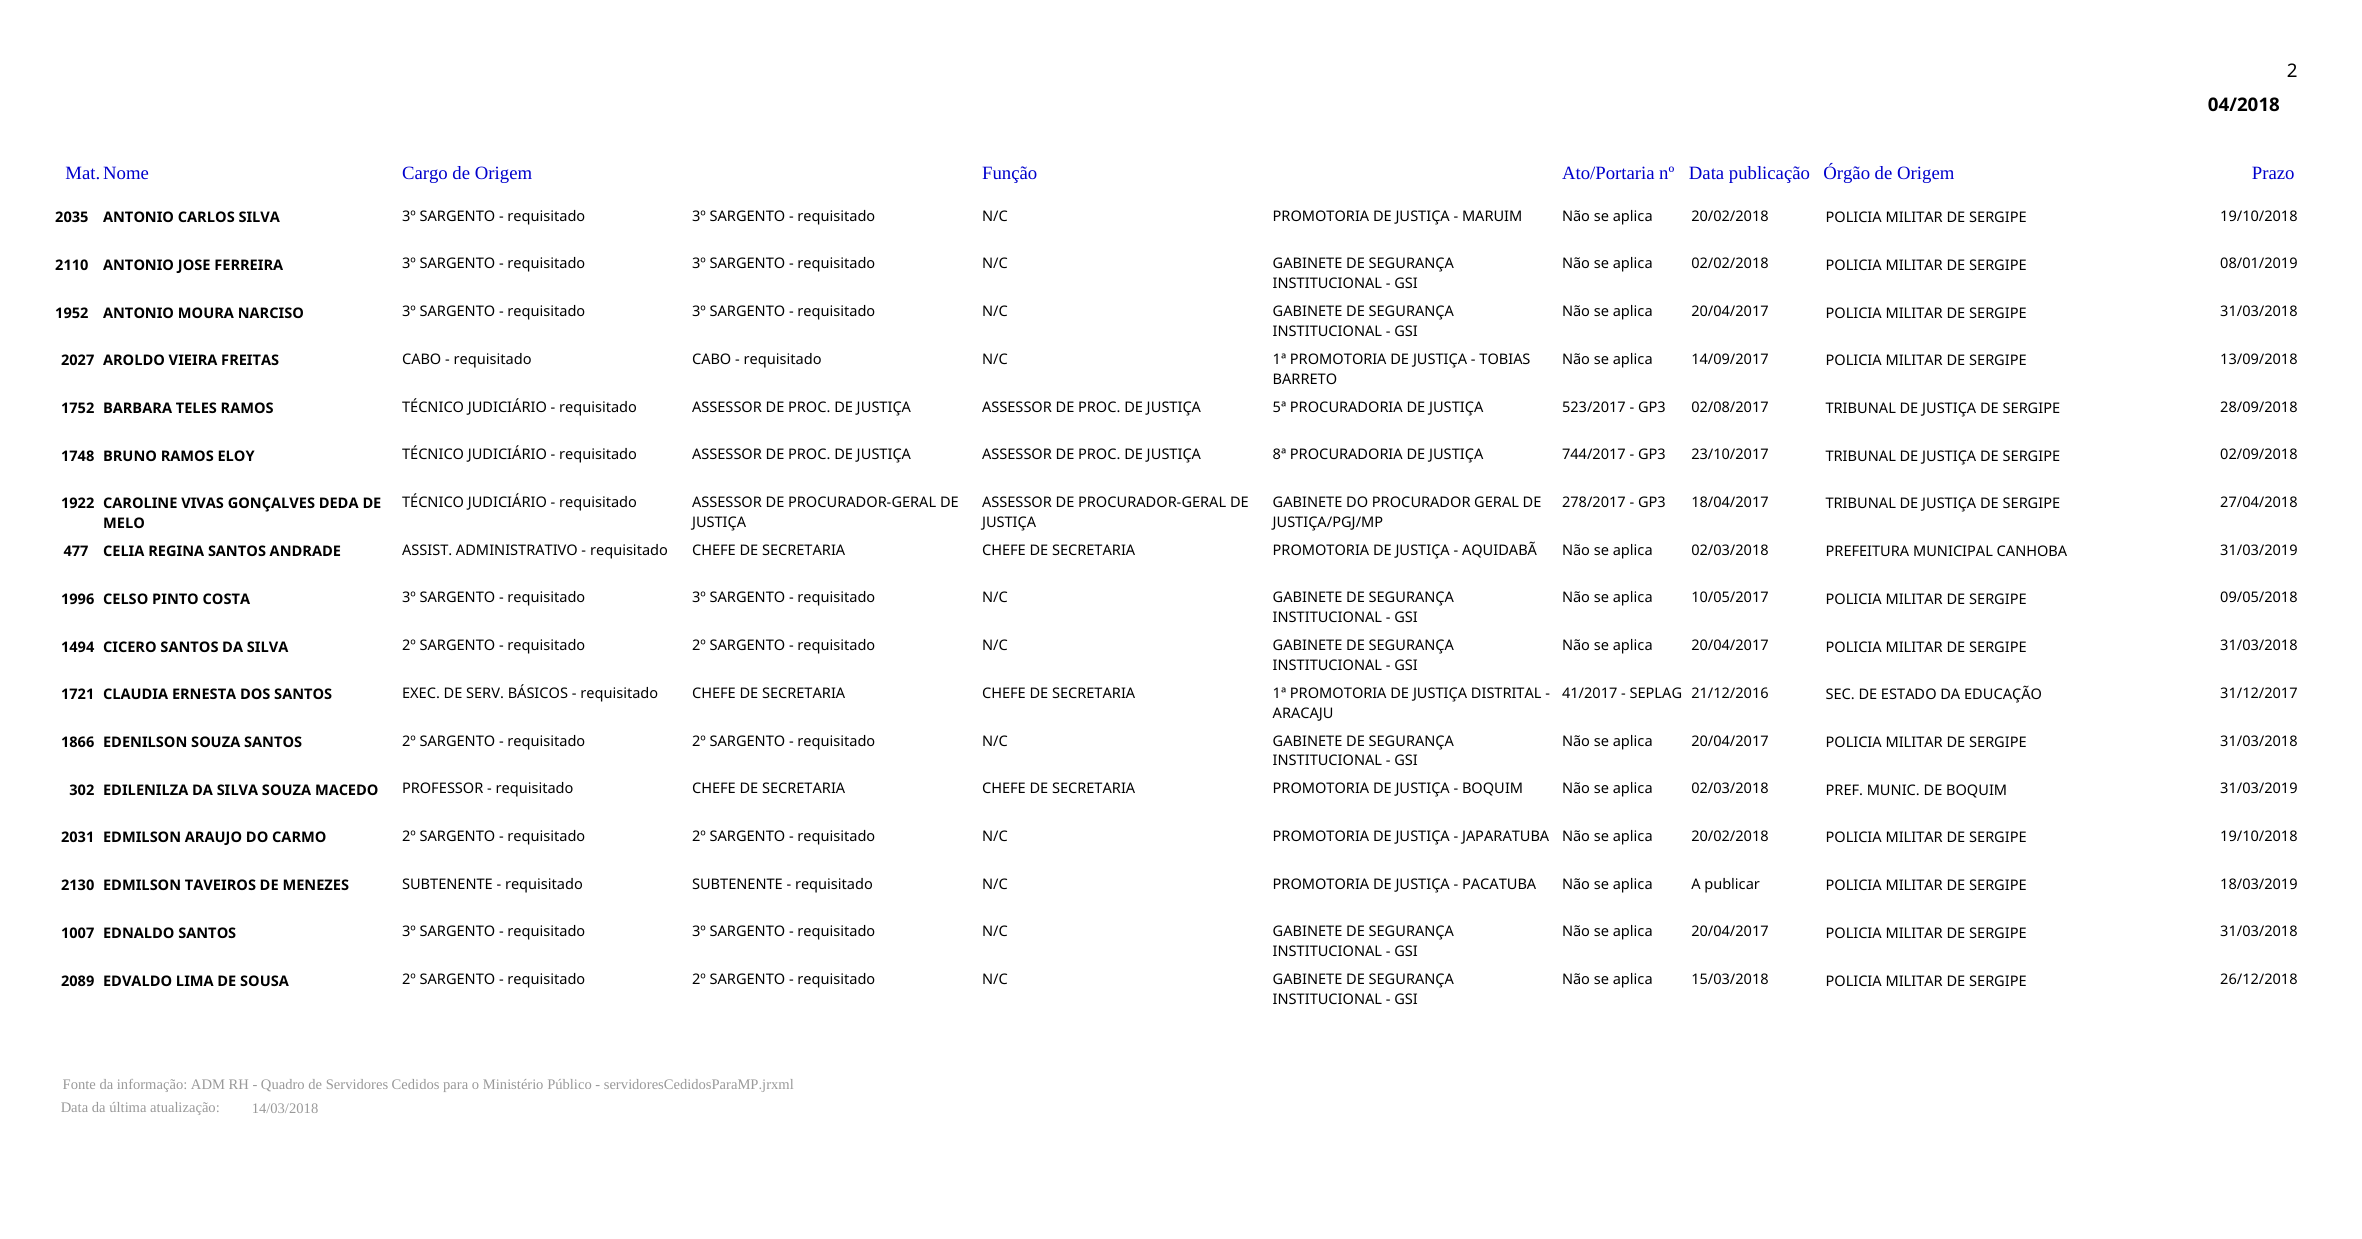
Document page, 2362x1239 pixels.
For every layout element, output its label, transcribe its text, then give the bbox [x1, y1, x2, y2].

table_cell [1273, 635, 1556, 681]
table_cell [103, 206, 396, 252]
table_cell [1562, 396, 1686, 443]
table_cell PREFEITURA MUNICIPAL CANHOBA [1825, 541, 2183, 584]
table_header 31/12/2017 [2184, 683, 2297, 711]
table_cell [692, 635, 974, 681]
table_cell [974, 950, 982, 966]
table_cell [402, 492, 686, 538]
table_cell [0, 398, 12, 420]
table_header SUBTENENTE - requisitado [692, 874, 974, 920]
table_header 09/05/2018 [2184, 587, 2297, 616]
table_cell [396, 493, 402, 516]
table_cell [1265, 329, 1272, 346]
table_cell [1265, 923, 1272, 945]
table_cell [1691, 683, 1825, 729]
table_cell [2184, 301, 2297, 347]
table_cell [982, 444, 1265, 490]
table_cell [974, 207, 982, 229]
table_cell Data da última atualização: [61, 1099, 252, 1122]
table_cell [686, 520, 692, 537]
table_header 02/09/2018 [2184, 444, 2297, 473]
table_cell [2297, 377, 2361, 393]
table_header 31/03/2018 [2184, 730, 2297, 759]
table_cell [1562, 301, 1686, 347]
table_cell [1686, 780, 1691, 802]
table_cell TRIBUNAL DE JUSTIÇA DE SERGIPE [1825, 493, 2183, 537]
table_header N/C [982, 826, 1265, 872]
table_header 27/04/2018 [2184, 492, 2297, 520]
table_cell [0, 85, 2361, 91]
table_header N/C [982, 587, 1265, 633]
table_header N/C [982, 301, 1265, 347]
table_cell CICERO SANTOS DA SILVA [103, 636, 396, 681]
table_cell [1556, 303, 1562, 325]
table_header 2º SARGENTO - requisitado [692, 826, 974, 872]
table_header PROMOTORIA DE JUSTIÇA - MARUIM [1273, 206, 1556, 252]
table_cell [2297, 684, 2361, 707]
table_cell [686, 950, 692, 966]
table_header N/C [982, 969, 1265, 1015]
table_header 1ª PROMOTORIA DE JUSTIÇA DISTRITAL - ARACAJU [1273, 683, 1556, 729]
table_cell [0, 282, 12, 298]
table_cell [974, 493, 982, 516]
table_cell [2297, 589, 2361, 611]
table_cell [974, 446, 982, 468]
table_cell [2184, 902, 2297, 920]
table_cell [974, 329, 982, 346]
table_cell [2297, 875, 2361, 897]
table_cell [974, 425, 982, 441]
table_header N/C [982, 921, 1265, 967]
table_cell [0, 195, 2361, 202]
table_cell [2184, 950, 2297, 967]
table_cell [2297, 446, 2361, 468]
table_cell 1922 [12, 493, 100, 522]
table_cell [1691, 850, 1825, 872]
table_cell [402, 540, 686, 586]
table_cell [686, 350, 692, 373]
table_cell [1556, 493, 1562, 516]
table_cell [0, 303, 12, 325]
table_cell [12, 760, 100, 777]
table_header Não se aplica [1562, 730, 1686, 757]
table_cell [2184, 444, 2297, 490]
table_cell [982, 349, 1265, 395]
table_header N/C [982, 253, 1265, 299]
table_cell [12, 492, 100, 538]
table_header [0, 0, 2361, 57]
table_cell CELIA REGINA SANTOS ANDRADE [103, 541, 396, 586]
table_cell [974, 732, 982, 754]
table_cell [2297, 970, 2361, 993]
table_cell [982, 206, 1265, 252]
table_cell [0, 493, 12, 516]
table_cell [1686, 303, 1691, 325]
table_cell [1556, 589, 1562, 611]
table_cell CAROLINE VIVAS GONÇALVES DEDA DE MELO [103, 493, 396, 538]
table_cell [1273, 396, 1556, 443]
table_header N/C [982, 874, 1265, 920]
table_cell [1265, 663, 1272, 680]
table_cell [2297, 997, 2361, 1014]
table_cell [2297, 806, 2361, 823]
table_cell [12, 253, 100, 299]
table_header TÉCNICO JUDICIÁRIO - requisitado [402, 396, 686, 443]
table_cell [2297, 568, 2361, 584]
table_cell [396, 303, 402, 325]
table_cell [974, 663, 982, 680]
table_cell [0, 1100, 61, 1122]
table_cell [396, 446, 402, 468]
table_cell [2297, 759, 2361, 775]
table_cell [2297, 473, 2361, 489]
table_cell EDMILSON ARAUJO DO CARMO [103, 827, 396, 872]
table_cell [1686, 398, 1691, 420]
table_cell [2297, 207, 2361, 229]
table_cell [1562, 444, 1686, 490]
table_cell [396, 759, 402, 775]
table_cell [1686, 827, 1691, 850]
table_cell [1556, 875, 1562, 897]
table_cell [396, 732, 402, 754]
table_cell [396, 162, 402, 169]
table_header N/C [982, 635, 1265, 681]
table_cell [1556, 473, 1562, 489]
table_cell [0, 140, 2361, 162]
table_cell [0, 541, 12, 563]
table_cell [0, 1015, 2361, 1066]
table_cell [396, 282, 402, 298]
table_cell 14/03/2018 [252, 1100, 2361, 1122]
table_cell [0, 207, 12, 229]
table_cell [396, 329, 402, 346]
table_cell [1265, 303, 1272, 325]
table_cell [1562, 635, 1686, 681]
table_cell [0, 91, 2191, 124]
table_cell [974, 684, 982, 707]
table_cell [1235, 162, 1562, 169]
table_cell [2184, 492, 2297, 538]
table_cell [0, 684, 12, 707]
table_cell [686, 616, 692, 632]
table_cell [1686, 616, 1691, 632]
table_cell Cargo de Origem [402, 162, 695, 192]
table_cell [974, 473, 982, 489]
table_cell [1686, 473, 1691, 489]
table_cell [1691, 802, 1825, 824]
table_cell [1556, 282, 1562, 298]
table_cell [1814, 162, 1823, 169]
table_cell [686, 568, 692, 584]
table_header Não se aplica [1562, 969, 1686, 996]
table_cell [686, 711, 692, 727]
table_cell 2130 [12, 875, 100, 903]
table_cell [974, 282, 982, 298]
table_cell CELSO PINTO COSTA [103, 589, 396, 633]
table_cell [686, 970, 692, 993]
table_cell [402, 206, 686, 252]
table_cell EDVALDO LIMA DE SOUSA [103, 970, 396, 1015]
table_cell [2184, 635, 2297, 681]
table_cell [12, 683, 100, 729]
table_cell [2297, 827, 2361, 850]
table_cell [982, 253, 1265, 299]
table_header CHEFE DE SECRETARIA [692, 683, 974, 729]
table_cell [2129, 162, 2197, 169]
table_cell [1562, 492, 1686, 538]
table_cell [0, 902, 12, 918]
table_header 02/03/2018 [1691, 778, 1825, 802]
table_cell [1556, 711, 1562, 727]
table_cell [1265, 207, 1272, 229]
table_cell [0, 57, 2146, 84]
table_header CHEFE DE SECRETARIA [982, 778, 1265, 824]
table_cell [103, 349, 396, 395]
table_cell [692, 253, 974, 299]
table_header Não se aplica [1562, 540, 1686, 566]
table_cell [2297, 91, 2361, 124]
table_cell 1748 [12, 446, 100, 474]
table_header 5ª PROCURADORIA DE JUSTIÇA [1273, 396, 1556, 443]
table_cell [396, 997, 402, 1014]
table_cell [2294, 162, 2361, 169]
table_cell [12, 856, 100, 872]
table_cell [692, 587, 974, 633]
table_cell [2297, 902, 2361, 918]
table_cell [686, 255, 692, 277]
table_cell [103, 396, 396, 443]
table_cell [1686, 970, 1691, 993]
table_cell [974, 806, 982, 823]
table_cell [1556, 970, 1562, 993]
table_cell [686, 234, 692, 250]
table_cell [1686, 684, 1691, 707]
table_cell [2184, 349, 2297, 395]
table_header 14/09/2017 [1691, 349, 1825, 373]
table_header 02/08/2017 [1691, 396, 1825, 420]
table_cell [974, 997, 982, 1014]
table_cell [974, 520, 982, 537]
table_header 28/09/2018 [2184, 396, 2297, 425]
table_cell [1556, 329, 1562, 346]
table_header PROMOTORIA DE JUSTIÇA - PACATUBA [1273, 874, 1556, 920]
table_header 21/12/2016 [1691, 683, 1825, 707]
table_cell [12, 635, 100, 681]
table_cell [686, 473, 692, 489]
table_cell [1273, 492, 1556, 538]
table_cell PREF. MUNIC. DE BOQUIM [1825, 780, 2183, 823]
table_cell [2184, 759, 2297, 777]
table_cell [692, 683, 974, 729]
table_cell [974, 875, 982, 897]
table_header GABINETE DE SEGURANÇA INSTITUCIONAL - GSI [1273, 730, 1556, 777]
table_cell [402, 396, 686, 443]
table_cell [1265, 997, 1272, 1014]
table_cell [686, 446, 692, 468]
table_cell 1952 [12, 303, 100, 331]
table_cell [396, 520, 402, 537]
table_header PROMOTORIA DE JUSTIÇA - AQUIDABÃ [1273, 540, 1556, 586]
table_cell [2297, 329, 2361, 346]
table_cell [1686, 541, 1691, 563]
table_cell [1556, 446, 1562, 468]
table_cell [1562, 349, 1686, 395]
table_cell [0, 425, 12, 441]
table_header GABINETE DE SEGURANÇA INSTITUCIONAL - GSI [1273, 921, 1556, 967]
table_header Não se aplica [1562, 587, 1686, 614]
table_cell 1007 [12, 923, 100, 951]
table_cell [1273, 206, 1556, 252]
table_cell [2184, 206, 2297, 252]
table_cell [0, 780, 12, 802]
table_header 31/03/2018 [2184, 635, 2297, 663]
table_cell [396, 234, 402, 250]
table_header 19/10/2018 [2184, 826, 2297, 854]
table_header 19/10/2018 [2184, 206, 2297, 234]
table_header 2º SARGENTO - requisitado [402, 826, 686, 872]
table_cell [1691, 492, 1825, 538]
table_cell 2031 [12, 827, 100, 856]
table_cell [686, 663, 692, 680]
table_cell [1265, 684, 1272, 707]
table_cell [2297, 520, 2361, 537]
table_header 2º SARGENTO - requisitado [692, 635, 974, 681]
table_header GABINETE DE SEGURANÇA INSTITUCIONAL - GSI [1273, 301, 1556, 347]
table_cell [2297, 854, 2361, 871]
table_cell [1556, 636, 1562, 659]
table_cell [1691, 635, 1825, 681]
table_cell [692, 540, 974, 586]
table_cell Prazo [2197, 162, 2294, 192]
table_cell [686, 377, 692, 393]
table_cell [1265, 732, 1272, 754]
table_cell [1556, 827, 1562, 850]
table_header N/C [982, 349, 1265, 395]
table_cell [1562, 757, 1686, 777]
table_cell [0, 923, 12, 945]
table_cell POLICIA MILITAR DE SERGIPE [1825, 923, 2183, 966]
table_cell [982, 540, 1265, 586]
table_cell [1686, 520, 1691, 537]
table_cell [12, 587, 100, 633]
table_cell [1265, 902, 1272, 918]
table_header SUBTENENTE - requisitado [402, 874, 686, 920]
table_header 31/03/2019 [2184, 540, 2297, 568]
table_header ASSESSOR DE PROCURADOR-GERAL DE JUSTIÇA [692, 492, 974, 538]
table_cell [396, 398, 402, 420]
table_cell [974, 636, 982, 659]
table_cell [686, 780, 692, 802]
table_cell [0, 446, 12, 468]
table_cell [1265, 827, 1272, 850]
table_cell [1265, 854, 1272, 871]
table_cell [12, 396, 100, 443]
table_cell [695, 162, 982, 169]
table_cell [1265, 589, 1272, 611]
table_cell EDENILSON SOUZA SANTOS [103, 732, 396, 777]
table_cell [1562, 900, 1686, 920]
table_cell [2184, 396, 2297, 443]
table_cell ANTONIO MOURA NARCISO [103, 303, 396, 347]
table_cell BRUNO RAMOS ELOY [103, 446, 396, 490]
table_header 31/03/2019 [2184, 778, 2297, 807]
table_header 3º SARGENTO - requisitado [402, 587, 686, 633]
table_cell [1265, 541, 1272, 563]
table_cell [396, 589, 402, 611]
table_cell [1691, 993, 1825, 1015]
table_cell [12, 808, 100, 824]
table_header 31/03/2018 [2184, 301, 2297, 329]
table_header Não se aplica [1562, 921, 1686, 948]
table_cell [1691, 349, 1825, 395]
table_cell [0, 711, 12, 727]
table_cell [0, 950, 12, 966]
table_cell ANTONIO JOSE FERREIRA [103, 255, 396, 299]
table_cell [396, 473, 402, 489]
table_cell [686, 282, 692, 298]
table_cell [396, 663, 402, 680]
table_header PROMOTORIA DE JUSTIÇA - BOQUIM [1273, 778, 1556, 824]
table_header Não se aplica [1562, 253, 1686, 280]
table_cell [1686, 854, 1691, 871]
table_cell [974, 234, 982, 250]
table_cell [396, 636, 402, 659]
table_cell [0, 234, 12, 250]
table_cell [974, 303, 982, 325]
table_cell [0, 568, 12, 584]
table_header 3º SARGENTO - requisitado [692, 301, 974, 347]
table_cell [1556, 377, 1562, 393]
table_header 2º SARGENTO - requisitado [402, 969, 686, 1015]
table_cell [1265, 398, 1272, 420]
table_header 20/02/2018 [1691, 826, 1825, 850]
table_cell [12, 903, 100, 920]
table_cell [686, 493, 692, 516]
table_cell [1265, 806, 1272, 823]
table_cell POLICIA MILITAR DE SERGIPE [1825, 970, 2183, 1014]
table_cell [1691, 253, 1825, 299]
table_cell [974, 377, 982, 393]
table_cell [692, 301, 974, 347]
table_cell [1562, 253, 1686, 299]
table_cell [1691, 897, 1825, 920]
table_cell [2297, 663, 2361, 680]
table_cell [103, 253, 396, 299]
table_cell POLICIA MILITAR DE SERGIPE [1825, 636, 2183, 680]
table_cell [0, 125, 2361, 136]
table_cell 1996 [12, 589, 100, 617]
table_cell [1265, 350, 1272, 373]
table_cell [402, 587, 686, 633]
table_cell [1691, 444, 1825, 490]
table_header Não se aplica [1562, 826, 1686, 853]
table_header ASSIST. ADMINISTRATIVO - requisitado [402, 540, 686, 586]
table_cell [12, 349, 100, 395]
table_cell [396, 255, 402, 277]
table_header 744/2017 - GP3 [1562, 444, 1686, 471]
table_cell [2297, 255, 2361, 277]
table_header 3º SARGENTO - requisitado [402, 301, 686, 347]
table_cell [1265, 255, 1272, 277]
table_cell [1691, 945, 1825, 967]
table_cell [1265, 759, 1272, 775]
table_cell [1556, 663, 1562, 680]
table_cell [1686, 663, 1691, 680]
table_cell [686, 875, 692, 897]
table_header TÉCNICO JUDICIÁRIO - requisitado [402, 492, 686, 538]
table_cell [974, 541, 982, 563]
table_cell [103, 444, 396, 490]
table_cell [396, 806, 402, 823]
table_cell [686, 854, 692, 871]
table_cell 1494 [12, 636, 100, 665]
table_cell [974, 780, 982, 802]
table_cell POLICIA MILITAR DE SERGIPE [1825, 350, 2183, 393]
table_cell [0, 473, 12, 489]
table_cell [1273, 683, 1556, 729]
table_header 20/04/2017 [1691, 921, 1825, 945]
table_cell [974, 589, 982, 611]
table_cell [1686, 493, 1691, 516]
table_cell [1265, 970, 1272, 993]
table_cell [1686, 207, 1691, 229]
table_cell [1556, 520, 1562, 537]
table_cell [396, 541, 402, 563]
table_header 2º SARGENTO - requisitado [402, 635, 686, 681]
table_cell [1556, 950, 1562, 966]
table_cell 2089 [12, 970, 100, 999]
table_cell [1556, 234, 1562, 250]
table_header TÉCNICO JUDICIÁRIO - requisitado [402, 444, 686, 490]
table_cell [402, 253, 686, 299]
table_cell BARBARA TELES RAMOS [103, 398, 396, 443]
table_cell [396, 170, 402, 192]
table_header 10/05/2017 [1691, 587, 1825, 611]
table_cell [686, 684, 692, 707]
table_cell [396, 902, 402, 918]
table_cell Função [982, 162, 1235, 192]
table_cell [12, 206, 100, 252]
table_cell [103, 492, 396, 538]
table_cell [0, 827, 12, 850]
table_header 26/12/2018 [2184, 969, 2297, 997]
table_cell [686, 902, 692, 918]
table_cell [1556, 902, 1562, 918]
table_header GABINETE DE SEGURANÇA INSTITUCIONAL - GSI [1273, 587, 1556, 633]
table_cell [1273, 349, 1556, 395]
table_cell [1686, 711, 1691, 727]
table_cell [974, 970, 982, 993]
table_cell [692, 349, 974, 395]
table_header EXEC. DE SERV. BÁSICOS - requisitado [402, 683, 686, 729]
table_cell 2 [2146, 57, 2297, 84]
table_cell [1691, 754, 1825, 777]
table_cell EDNALDO SANTOS [103, 923, 396, 967]
table_cell [103, 683, 396, 729]
table_cell [686, 806, 692, 823]
table_header 8ª PROCURADORIA DE JUSTIÇA [1273, 444, 1556, 490]
table_cell Órgão de Origem [1823, 162, 2129, 192]
table_cell [1686, 806, 1691, 823]
table_cell [0, 329, 12, 346]
table_cell [686, 329, 692, 346]
table_header PROMOTORIA DE JUSTIÇA - JAPARATUBA [1273, 826, 1556, 872]
table_cell [1686, 377, 1691, 393]
table_header CHEFE DE SECRETARIA [982, 683, 1265, 729]
table_cell [1556, 425, 1562, 441]
table_cell [1556, 923, 1562, 945]
table_header 3º SARGENTO - requisitado [402, 206, 686, 252]
table_cell Data publicação [1689, 162, 1814, 192]
table_cell [1265, 780, 1272, 802]
table_header 3º SARGENTO - requisitado [402, 253, 686, 299]
table_header 08/01/2019 [2184, 253, 2297, 282]
table_cell [1686, 997, 1691, 1014]
table_cell [12, 301, 100, 347]
table_cell SEC. DE ESTADO DA EDUCAÇÃO [1825, 684, 2183, 727]
table_cell [1686, 589, 1691, 611]
table_cell [2297, 636, 2361, 659]
table_cell [974, 711, 982, 727]
table_cell [0, 377, 12, 393]
table_cell [1273, 444, 1556, 490]
table_cell POLICIA MILITAR DE SERGIPE [1825, 255, 2183, 298]
table_cell [396, 970, 402, 993]
table_cell [402, 683, 686, 729]
table_header GABINETE DE SEGURANÇA INSTITUCIONAL - GSI [1273, 635, 1556, 681]
table_cell [1265, 282, 1272, 298]
table_cell [1562, 996, 1686, 1015]
table_cell [1556, 684, 1562, 707]
table_cell 477 [12, 541, 100, 569]
table_cell [396, 923, 402, 945]
table_header 02/03/2018 [1691, 540, 1825, 563]
table_cell [0, 255, 12, 277]
table_cell [1265, 568, 1272, 584]
table_header 20/04/2017 [1691, 635, 1825, 659]
table_cell [1556, 997, 1562, 1014]
table_cell [2184, 997, 2297, 1015]
table_cell Mat. [30, 162, 100, 192]
table_cell [974, 616, 982, 632]
table_cell [1265, 377, 1272, 393]
table_header 2º SARGENTO - requisitado [692, 969, 974, 1015]
table_header CHEFE DE SECRETARIA [692, 778, 974, 824]
table_cell [396, 568, 402, 584]
table_cell AROLDO VIEIRA FREITAS [103, 350, 396, 395]
table_cell [0, 616, 12, 632]
table_header 3º SARGENTO - requisitado [692, 253, 974, 299]
table_cell [1686, 255, 1691, 277]
table_header Não se aplica [1562, 349, 1686, 376]
table_cell [12, 444, 100, 490]
table_header 15/03/2018 [1691, 969, 1825, 993]
table_header 20/04/2017 [1691, 301, 1825, 325]
table_cell [0, 806, 12, 823]
table_cell [2297, 303, 2361, 325]
table_cell [396, 207, 402, 229]
table_cell Fonte da informação: ADM RH - Quadro de Servidores Cedidos para o Ministério Público - servidoresCedidosParaMP.jrxml [0, 1066, 2361, 1098]
table_cell ANTONIO CARLOS SILVA [103, 207, 396, 252]
table_header ASSESSOR DE PROC. DE JUSTIÇA [692, 444, 974, 490]
table_cell [2184, 540, 2297, 586]
table_header 18/03/2019 [2184, 874, 2297, 902]
table_cell [402, 635, 686, 681]
table_cell [974, 902, 982, 918]
table_cell [2297, 923, 2361, 945]
table_cell [1686, 446, 1691, 468]
table_cell [974, 398, 982, 420]
table_cell [396, 425, 402, 441]
table_cell [0, 636, 12, 659]
table_cell [982, 396, 1265, 443]
table_cell [0, 732, 12, 754]
table_header Não se aplica [1562, 778, 1686, 805]
table_cell [982, 587, 1265, 633]
table_cell POLICIA MILITAR DE SERGIPE [1825, 589, 2183, 632]
table_cell [1686, 732, 1691, 754]
table_cell [686, 303, 692, 325]
table_cell [695, 170, 982, 192]
table_cell [396, 950, 402, 966]
table_header Não se aplica [1562, 301, 1686, 328]
table_cell [2297, 234, 2361, 250]
table_cell [1556, 350, 1562, 373]
table_cell [686, 827, 692, 850]
table_cell [1265, 950, 1272, 966]
table_cell [1265, 473, 1272, 489]
table_cell [12, 951, 100, 967]
table_cell [974, 255, 982, 277]
table_header 23/10/2017 [1691, 444, 1825, 468]
table_cell [0, 970, 12, 993]
table_cell [1556, 854, 1562, 871]
table_header 20/02/2018 [1691, 206, 1825, 229]
table_header CABO - requisitado [402, 349, 686, 395]
table_header 3º SARGENTO - requisitado [692, 206, 974, 252]
table_cell [1686, 636, 1691, 659]
table_cell [2297, 711, 2361, 727]
table_cell POLICIA MILITAR DE SERGIPE [1825, 827, 2183, 871]
table_header 31/03/2018 [2184, 921, 2297, 950]
table_cell [1265, 636, 1272, 659]
table_cell [686, 732, 692, 754]
table_cell [974, 854, 982, 871]
table_cell [0, 589, 12, 611]
table_cell [1686, 902, 1691, 918]
table_cell [2297, 425, 2361, 441]
table_cell [692, 396, 974, 443]
table_cell [0, 350, 12, 373]
table_cell [1556, 616, 1562, 632]
table_cell [0, 854, 12, 871]
table_cell [1265, 446, 1272, 468]
table_cell TRIBUNAL DE JUSTIÇA DE SERGIPE [1825, 446, 2183, 489]
table_header GABINETE DE SEGURANÇA INSTITUCIONAL - GSI [1273, 253, 1556, 299]
table_cell [686, 923, 692, 945]
table_cell 1866 [12, 732, 100, 760]
table_cell [1235, 170, 1562, 192]
table_cell [686, 636, 692, 659]
table_cell [1265, 711, 1272, 727]
table_cell [1265, 520, 1272, 537]
table_cell [1556, 732, 1562, 754]
table_cell [2297, 57, 2361, 84]
table_cell [402, 301, 686, 347]
table_cell [1273, 587, 1556, 633]
table_cell [2297, 398, 2361, 420]
table_cell [1686, 234, 1691, 250]
table_cell [1686, 875, 1691, 897]
table_cell [1562, 853, 1686, 872]
table_cell [103, 540, 396, 586]
table_cell [686, 589, 692, 611]
table_cell 302 [12, 780, 100, 808]
table_cell POLICIA MILITAR DE SERGIPE [1825, 732, 2183, 775]
table_cell [692, 206, 974, 252]
table_cell [2294, 170, 2361, 192]
table_cell [1556, 759, 1562, 775]
table_cell POLICIA MILITAR DE SERGIPE [1825, 875, 2183, 918]
table_cell [1686, 350, 1691, 373]
table_header 2º SARGENTO - requisitado [692, 730, 974, 777]
table_cell [1265, 616, 1272, 632]
table_header 278/2017 - GP3 [1562, 492, 1686, 519]
table_cell [1562, 948, 1686, 967]
table_cell EDMILSON TAVEIROS DE MENEZES [103, 875, 396, 920]
table_cell [974, 350, 982, 373]
table_header 02/02/2018 [1691, 253, 1825, 277]
table_cell POLICIA MILITAR DE SERGIPE [1825, 207, 2183, 250]
table_cell [0, 997, 12, 1014]
table_cell [2297, 616, 2361, 632]
table_cell [0, 170, 30, 192]
table_cell [1556, 780, 1562, 802]
table_cell [396, 875, 402, 897]
table_cell [396, 711, 402, 727]
table_header ASSESSOR DE PROC. DE JUSTIÇA [982, 444, 1265, 490]
table_cell [2297, 493, 2361, 516]
table_cell [1556, 255, 1562, 277]
table_cell [0, 162, 30, 169]
table_cell [396, 780, 402, 802]
table_cell 2027 [12, 350, 100, 379]
table_cell [2184, 253, 2297, 299]
table_cell [2184, 587, 2297, 633]
table_header PROFESSOR - requisitado [402, 778, 686, 824]
table_cell [1556, 541, 1562, 563]
table_header N/C [982, 206, 1265, 252]
table_cell [0, 759, 12, 775]
table_cell 04/2018 [2191, 91, 2297, 124]
table_cell [686, 997, 692, 1014]
table_header 3º SARGENTO - requisitado [402, 921, 686, 967]
table_cell [1562, 206, 1686, 252]
table_cell [1562, 683, 1686, 729]
table_cell [1686, 568, 1691, 584]
table_header ASSESSOR DE PROC. DE JUSTIÇA [692, 396, 974, 443]
table_cell [1686, 425, 1691, 441]
table_cell [402, 349, 686, 395]
table_cell [982, 492, 1265, 538]
table_header 41/2017 - SEPLAG [1562, 683, 1686, 709]
table_cell [686, 207, 692, 229]
table_cell POLICIA MILITAR DE SERGIPE [1825, 303, 2183, 346]
table_cell [1556, 207, 1562, 229]
table_cell TRIBUNAL DE JUSTIÇA DE SERGIPE [1825, 398, 2183, 441]
table_cell [2297, 780, 2361, 802]
table_cell [1562, 805, 1686, 824]
table_cell [2297, 541, 2361, 563]
table_cell [402, 444, 686, 490]
table_cell Nome [103, 162, 396, 192]
table_header CHEFE DE SECRETARIA [692, 540, 974, 586]
table_cell [686, 398, 692, 420]
table_header 1ª PROMOTORIA DE JUSTIÇA - TOBIAS BARRETO [1273, 349, 1556, 395]
table_cell [1691, 396, 1825, 443]
table_cell [396, 350, 402, 373]
table_cell [2297, 350, 2361, 373]
table_cell [2297, 732, 2361, 754]
table_cell 2035 [12, 207, 100, 236]
table_cell [396, 377, 402, 393]
table_cell [1265, 875, 1272, 897]
table_header Não se aplica [1562, 206, 1686, 232]
table_header CABO - requisitado [692, 349, 974, 395]
table_cell [103, 301, 396, 347]
table_cell [1556, 568, 1562, 584]
table_cell EDILENILZA DA SILVA SOUZA MACEDO [103, 780, 396, 824]
table_cell [0, 663, 12, 680]
table_cell [1686, 950, 1691, 966]
table_cell [1273, 540, 1556, 586]
table_cell [982, 301, 1265, 347]
table_cell [974, 568, 982, 584]
table_header 13/09/2018 [2184, 349, 2297, 377]
table_cell [686, 425, 692, 441]
table_header GABINETE DO PROCURADOR GERAL DE JUSTIÇA/PGJ/MP [1273, 492, 1556, 538]
table_cell CLAUDIA ERNESTA DOS SANTOS [103, 684, 396, 729]
table_header A publicar [1691, 874, 1825, 897]
table_cell [103, 635, 396, 681]
table_cell [974, 923, 982, 945]
table_cell [396, 827, 402, 850]
table_cell [982, 635, 1265, 681]
table_cell [1265, 493, 1272, 516]
table_header ASSESSOR DE PROCURADOR-GERAL DE JUSTIÇA [982, 492, 1265, 538]
table_cell [1691, 587, 1825, 633]
table_cell [1273, 301, 1556, 347]
table_cell [1562, 587, 1686, 633]
table_cell [1691, 301, 1825, 347]
table_header CHEFE DE SECRETARIA [982, 540, 1265, 586]
table_cell [103, 587, 396, 633]
table_header 523/2017 - GP3 [1562, 396, 1686, 423]
table_cell [982, 683, 1265, 729]
table_cell [1686, 282, 1691, 298]
table_cell [1686, 759, 1691, 775]
table_cell [0, 875, 12, 897]
table_header 20/04/2017 [1691, 730, 1825, 754]
table_cell [2297, 950, 2361, 966]
table_cell [1273, 253, 1556, 299]
table_cell [692, 444, 974, 490]
table_cell [0, 520, 12, 537]
table_cell [396, 684, 402, 707]
table_header 3º SARGENTO - requisitado [692, 921, 974, 967]
table_header 2º SARGENTO - requisitado [402, 730, 686, 777]
table_header GABINETE DE SEGURANÇA INSTITUCIONAL - GSI [1273, 969, 1556, 1015]
table_header N/C [982, 730, 1265, 777]
table_cell [974, 759, 982, 775]
table_cell [1265, 425, 1272, 441]
table_cell [396, 616, 402, 632]
table_cell [1562, 540, 1686, 586]
table_header ASSESSOR DE PROC. DE JUSTIÇA [982, 396, 1265, 443]
table_cell [1686, 329, 1691, 346]
table_cell 2110 [12, 255, 100, 283]
table_cell [1691, 206, 1825, 252]
table_cell [2184, 807, 2297, 824]
table_cell [12, 540, 100, 586]
table_cell [12, 999, 100, 1015]
table_cell [396, 854, 402, 871]
table_cell Ato/Portaria nº [1562, 162, 1689, 192]
table_header 18/04/2017 [1691, 492, 1825, 516]
table_cell [1556, 398, 1562, 420]
table_cell [1814, 170, 1823, 192]
table_cell [1691, 540, 1825, 586]
table_cell [686, 541, 692, 563]
table_cell 1752 [12, 398, 100, 426]
table_cell [2297, 282, 2361, 298]
table_cell [2129, 170, 2197, 192]
table_cell [1265, 234, 1272, 250]
table_cell [1686, 923, 1691, 945]
table_cell [2184, 854, 2297, 872]
table_cell 1721 [12, 684, 100, 713]
table_header 3º SARGENTO - requisitado [692, 587, 974, 633]
table_header Não se aplica [1562, 874, 1686, 900]
table_cell [692, 492, 974, 538]
table_cell [2184, 683, 2297, 729]
table_cell [1556, 806, 1562, 823]
table_header Não se aplica [1562, 635, 1686, 662]
table_cell [686, 759, 692, 775]
table_cell [974, 827, 982, 850]
